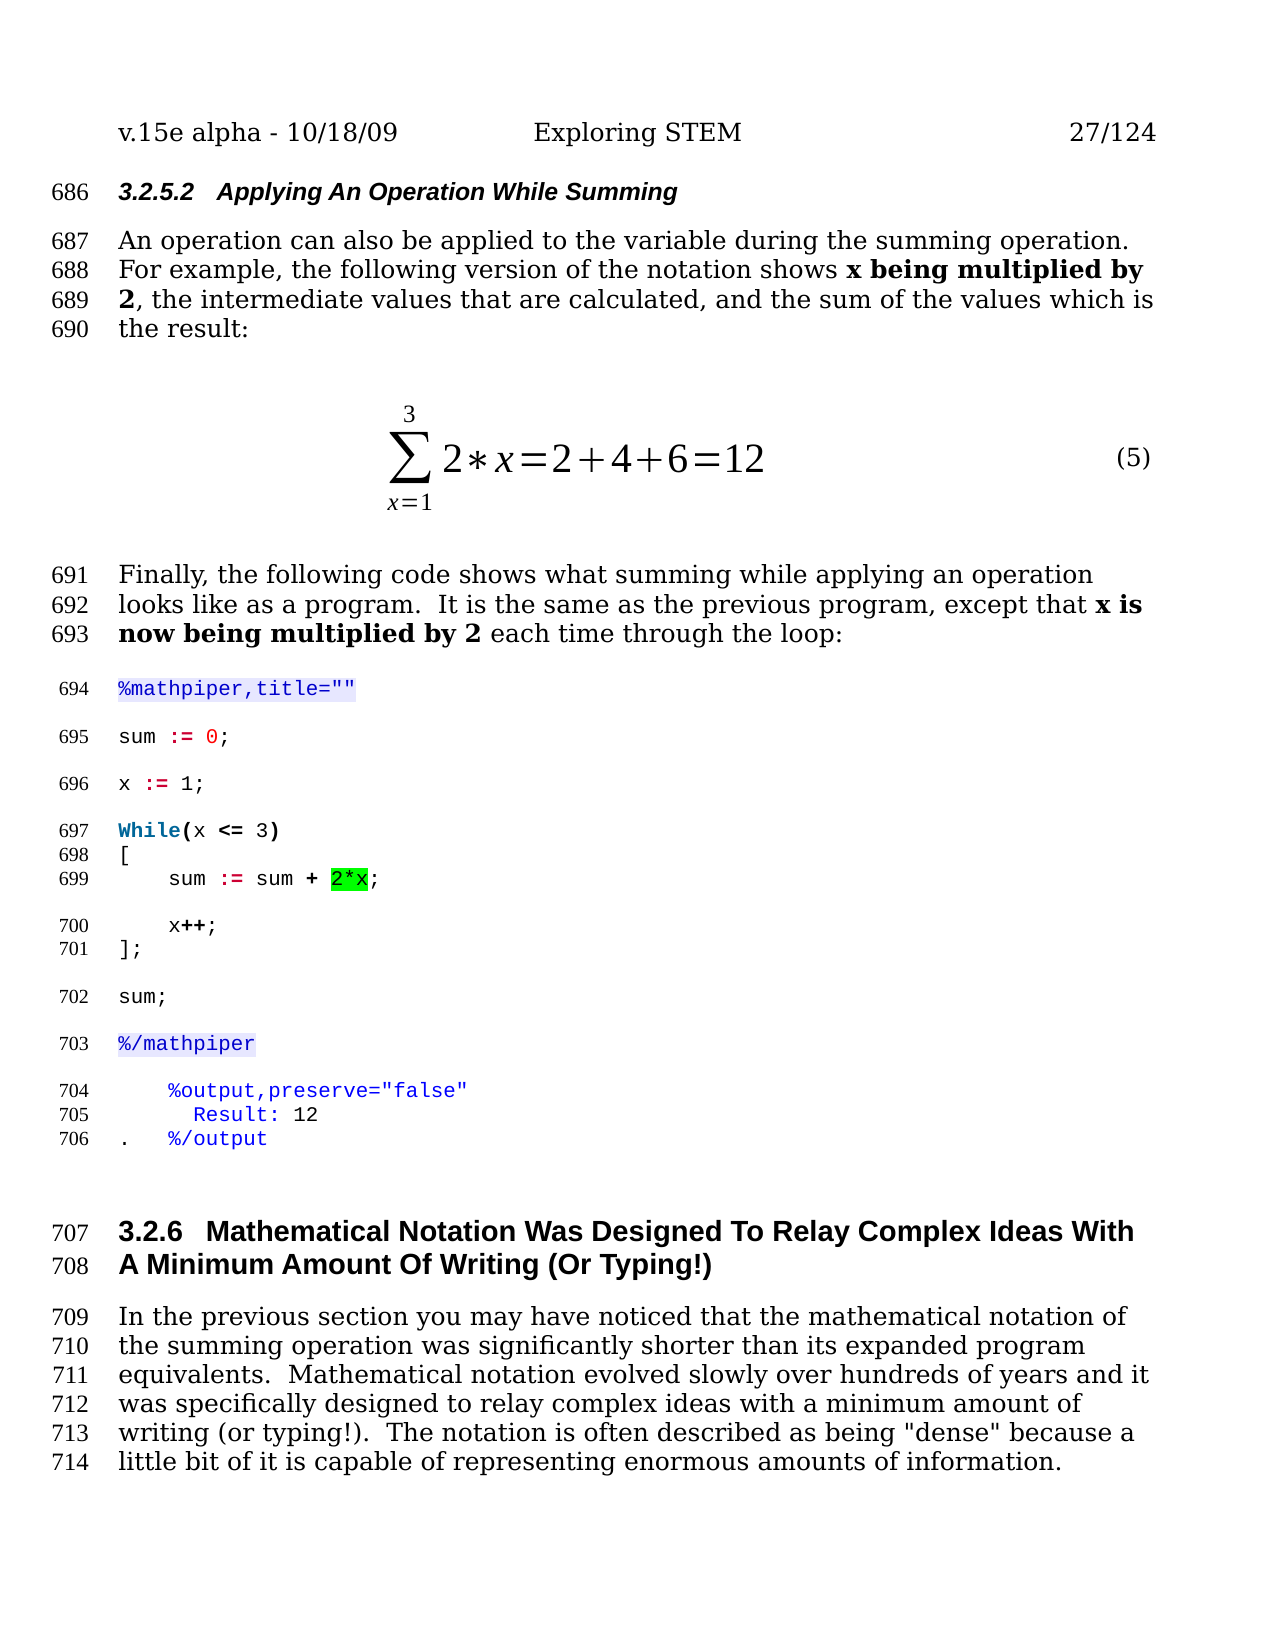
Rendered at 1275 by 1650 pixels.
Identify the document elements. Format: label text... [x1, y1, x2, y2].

text [ [118, 844, 1157, 867]
text x++; [118, 915, 1157, 938]
table_header [118, 394, 1041, 523]
subtitle Mathematical Notation Was Designed To Relay Complex Ideas With A Minimum Amount Of Writing (Or Typing!) [118, 1214, 1157, 1281]
text An operation can also be applied to the variable during the summing operation. For example, the following version of the notation shows x being multiplied by 2, the intermediate values that are calculated, and the sum of the values which is the result: [118, 226, 1157, 343]
text sum := 0; [118, 726, 1157, 749]
text sum; [118, 986, 1157, 1009]
text sum := sum + 2*x; [118, 867, 1157, 891]
text ]; [118, 938, 1157, 962]
subtitle Applying An Operation While Summing [118, 177, 1157, 205]
text . %/output [118, 1128, 1157, 1151]
text %/mathpiper [118, 1033, 1157, 1057]
text In the previous section you may have noticed that the mathematical notation of the summing operation was significantly shorter than its expanded program equivalents. Mathematical notation evolved slowly over hundreds of years and it was specifically designed to relay complex ideas with a minimum amount of writing (or typing!). The notation is often described as being "dense" because a little bit of it is capable of representing enormous amounts of information. [118, 1302, 1157, 1477]
text %output,preserve="false" [118, 1080, 1157, 1104]
text Finally, the following code shows what summing while applying an operation looks like as a program. It is the same as the previous program, except that x is now being multiplied by 2 each time through the loop: [118, 561, 1157, 649]
text x := 1; [118, 773, 1157, 797]
table_header (5) [1041, 394, 1157, 523]
text %mathpiper,title="" [118, 678, 1157, 702]
text While(x <= 3) [118, 820, 1157, 844]
text Result: 12 [118, 1104, 1157, 1128]
